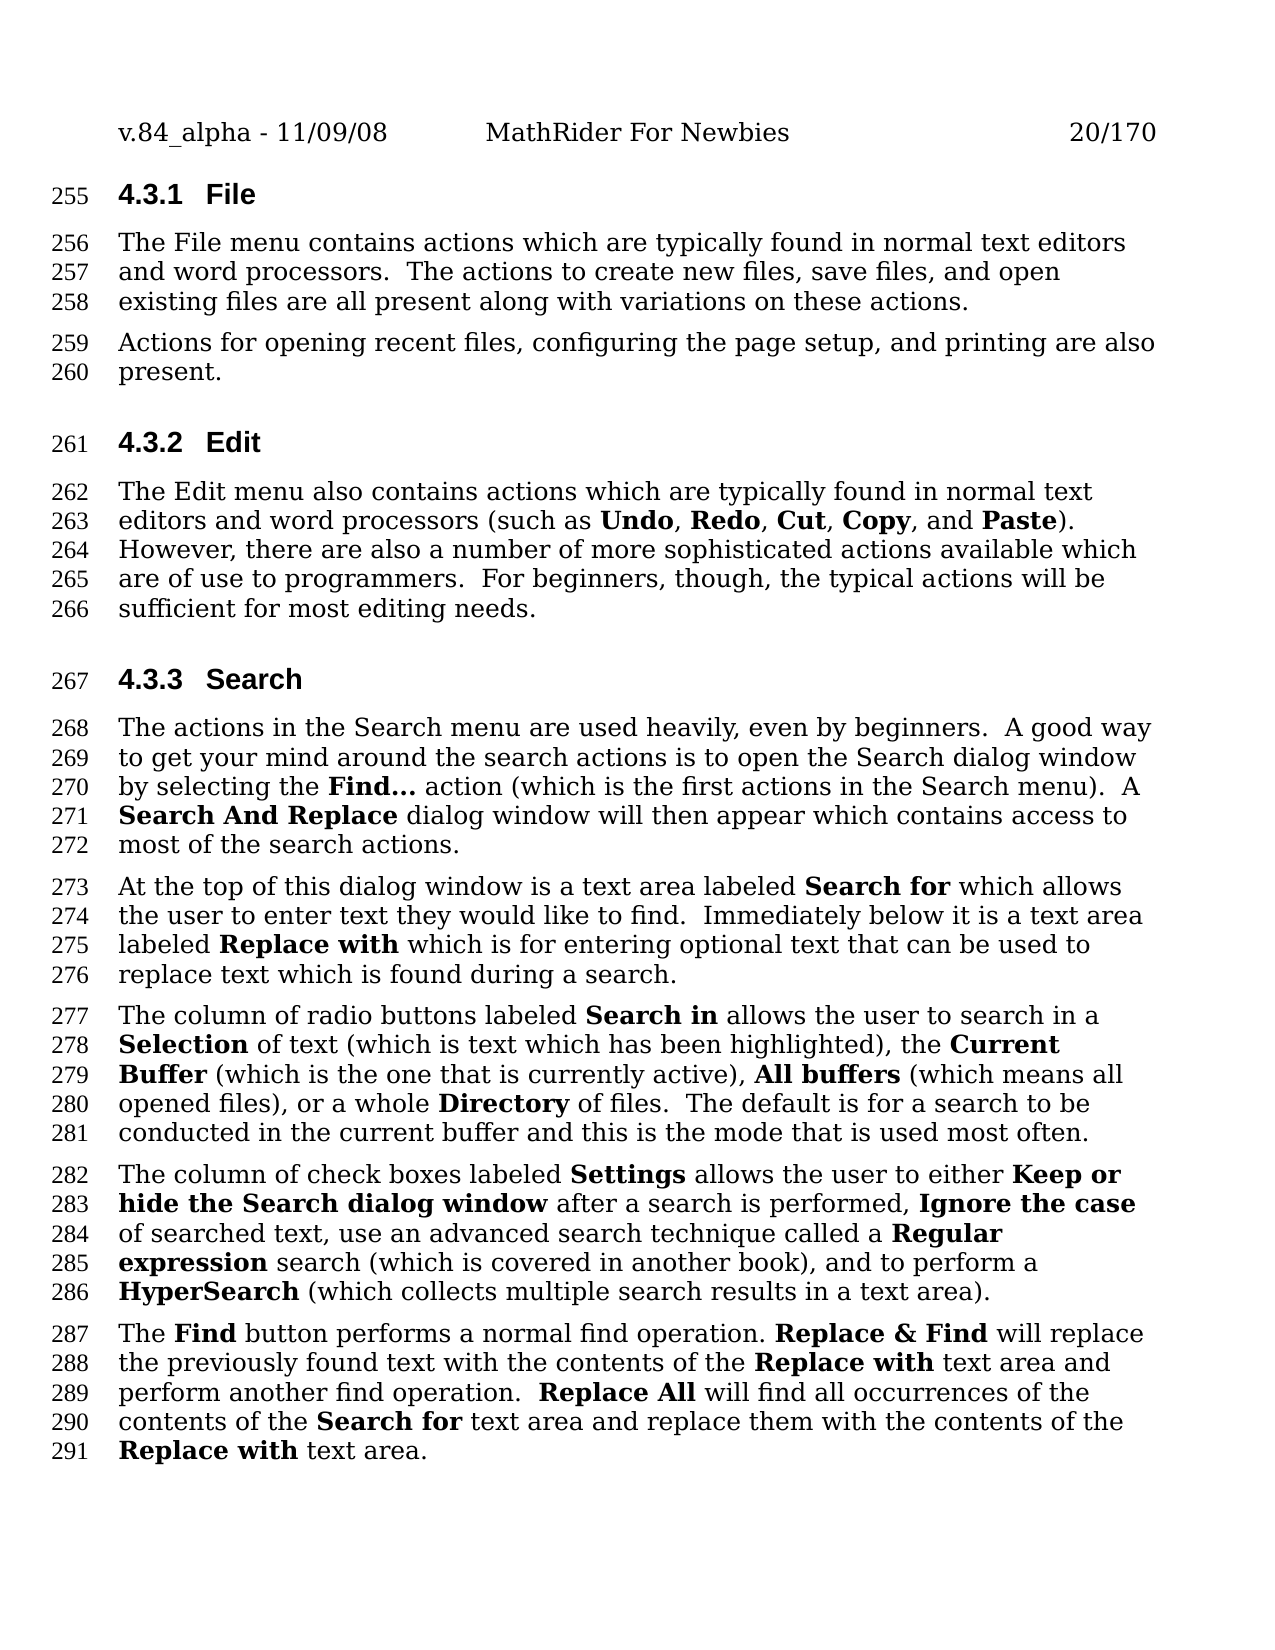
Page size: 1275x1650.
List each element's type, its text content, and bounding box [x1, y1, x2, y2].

subtitle File [118, 177, 1157, 210]
text The Edit menu also contains actions which are typically found in normal text editors and word processors (such as Undo, Redo, Cut, Copy, and Paste). However, there are also a number of more sophisticated actions available which are of use to programmers. For beginners, though, the typical actions will be sufficient for most editing needs. [118, 477, 1157, 623]
text At the top of this dialog window is a text area labeled Search for which allows the user to enter text they would like to find. Immediately below it is a text area labeled Replace with which is for entering optional text that can be used to replace text which is found during a search. [118, 872, 1157, 989]
text The Find button performs a normal find operation. Replace & Find will replace the previously found text with the contents of the Replace with text area and perform another find operation. Replace All will find all occurrences of the contents of the Search for text area and replace them with the contents of the Replace with text area. [118, 1319, 1157, 1466]
text Actions for opening recent files, configuring the page setup, and printing are also present. [118, 328, 1157, 386]
text The File menu contains actions which are typically found in normal text editors and word processors. The actions to create new files, save files, and open existing files are all present along with variations on these actions. [118, 228, 1157, 316]
text The column of radio buttons labeled Search in allows the user to search in a Selection of text (which is text which has been highlighted), the Current Buffer (which is the one that is currently active), All buffers (which means all opened files), or a whole Directory of files. The default is for a search to be conducted in the current buffer and this is the mode that is used most often. [118, 1001, 1157, 1148]
text The actions in the Search menu are used heavily, even by beginners. A good way to get your mind around the search actions is to open the Search dialog window by selecting the Find... action (which is the first actions in the Search menu). A Search And Replace dialog window will then appear which contains access to most of the search actions. [118, 713, 1157, 860]
subtitle Search [118, 662, 1157, 696]
text The column of check boxes labeled Settings allows the user to either Keep or hide the Search dialog window after a search is performed, Ignore the case of searched text, use an advanced search technique called a Regular expression search (which is covered in another book), and to perform a HyperSearch (which collects multiple search results in a text area). [118, 1160, 1157, 1307]
subtitle Edit [118, 425, 1157, 459]
